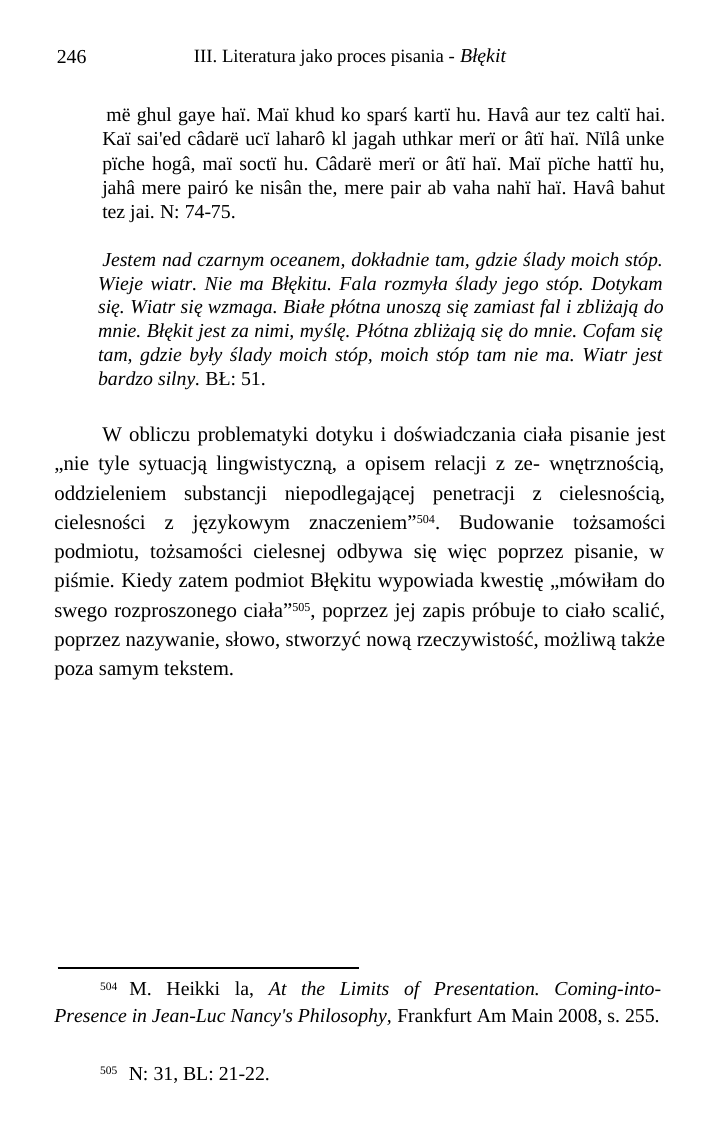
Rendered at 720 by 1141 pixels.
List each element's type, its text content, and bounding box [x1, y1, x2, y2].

text W obliczu problematyki dotyku i doświadczania ciała pisa­nie jest „nie tyle sytuacją lingwistyczną, a opisem relacji z ze- wnętrznością, oddzieleniem substancji niepodlegającej penetracji z cielesnością, cielesności z językowym znaczeniem”504. Budo­wanie tożsamości podmiotu, tożsamości cielesnej odbywa się więc poprzez pisanie, w piśmie. Kiedy zatem podmiot Błękitu wypowiada kwestię „mówiłam do swego rozproszonego cia­ła”505, poprzez jej zapis próbuje to ciało scalić, poprzez nazywa­nie, słowo, stworzyć nową rzeczywistość, możliwą także poza samym tekstem. [54, 422, 666, 680]
text III. Literatura jako proces pisania - Błękit [194, 44, 529, 67]
text 504 M. Heikki la, At the Limits of Presentation. Coming-into- Presence in Jean-Luc Nancy's Philosophy, Frankfurt Am Main 2008, s. 255. [54, 977, 663, 1027]
text 505 N: 31, BL: 21-22. [54, 1062, 663, 1085]
text më ghul gaye haï. Maï khud ko sparś kartï hu. Havâ aur tez caltï hai. Kaï sai'ed câdarë ucï laharô kl jagah uthkar merï or âtï haï. Nïlâ unke pïche hogâ, maï soctï hu. Câdarë merï or âtï haï. Maï pïche hattï hu, jahâ mere pairó ke nisân the, mere pair ab vaha nahï haï. Havâ bahut tez jai. N: 74-75. [102, 103, 666, 223]
text Jestem nad czarnym oceanem, dokładnie tam, gdzie ślady moich stóp. Wieje wiatr. Nie ma Błękitu. Fala rozmyła ślady jego stóp. Dotykam się. Wiatr się wzmaga. Białe płótna uno­szą się zamiast fal i zbliżają do mnie. Błękit jest za nimi, my­ślę. Płótna zbliżają się do mnie. Cofam się tam, gdzie były ślady moich stóp, moich stóp tam nie ma. Wiatr jest bardzo silny. BŁ: 51. [98, 248, 666, 390]
text 246 [57, 45, 91, 68]
